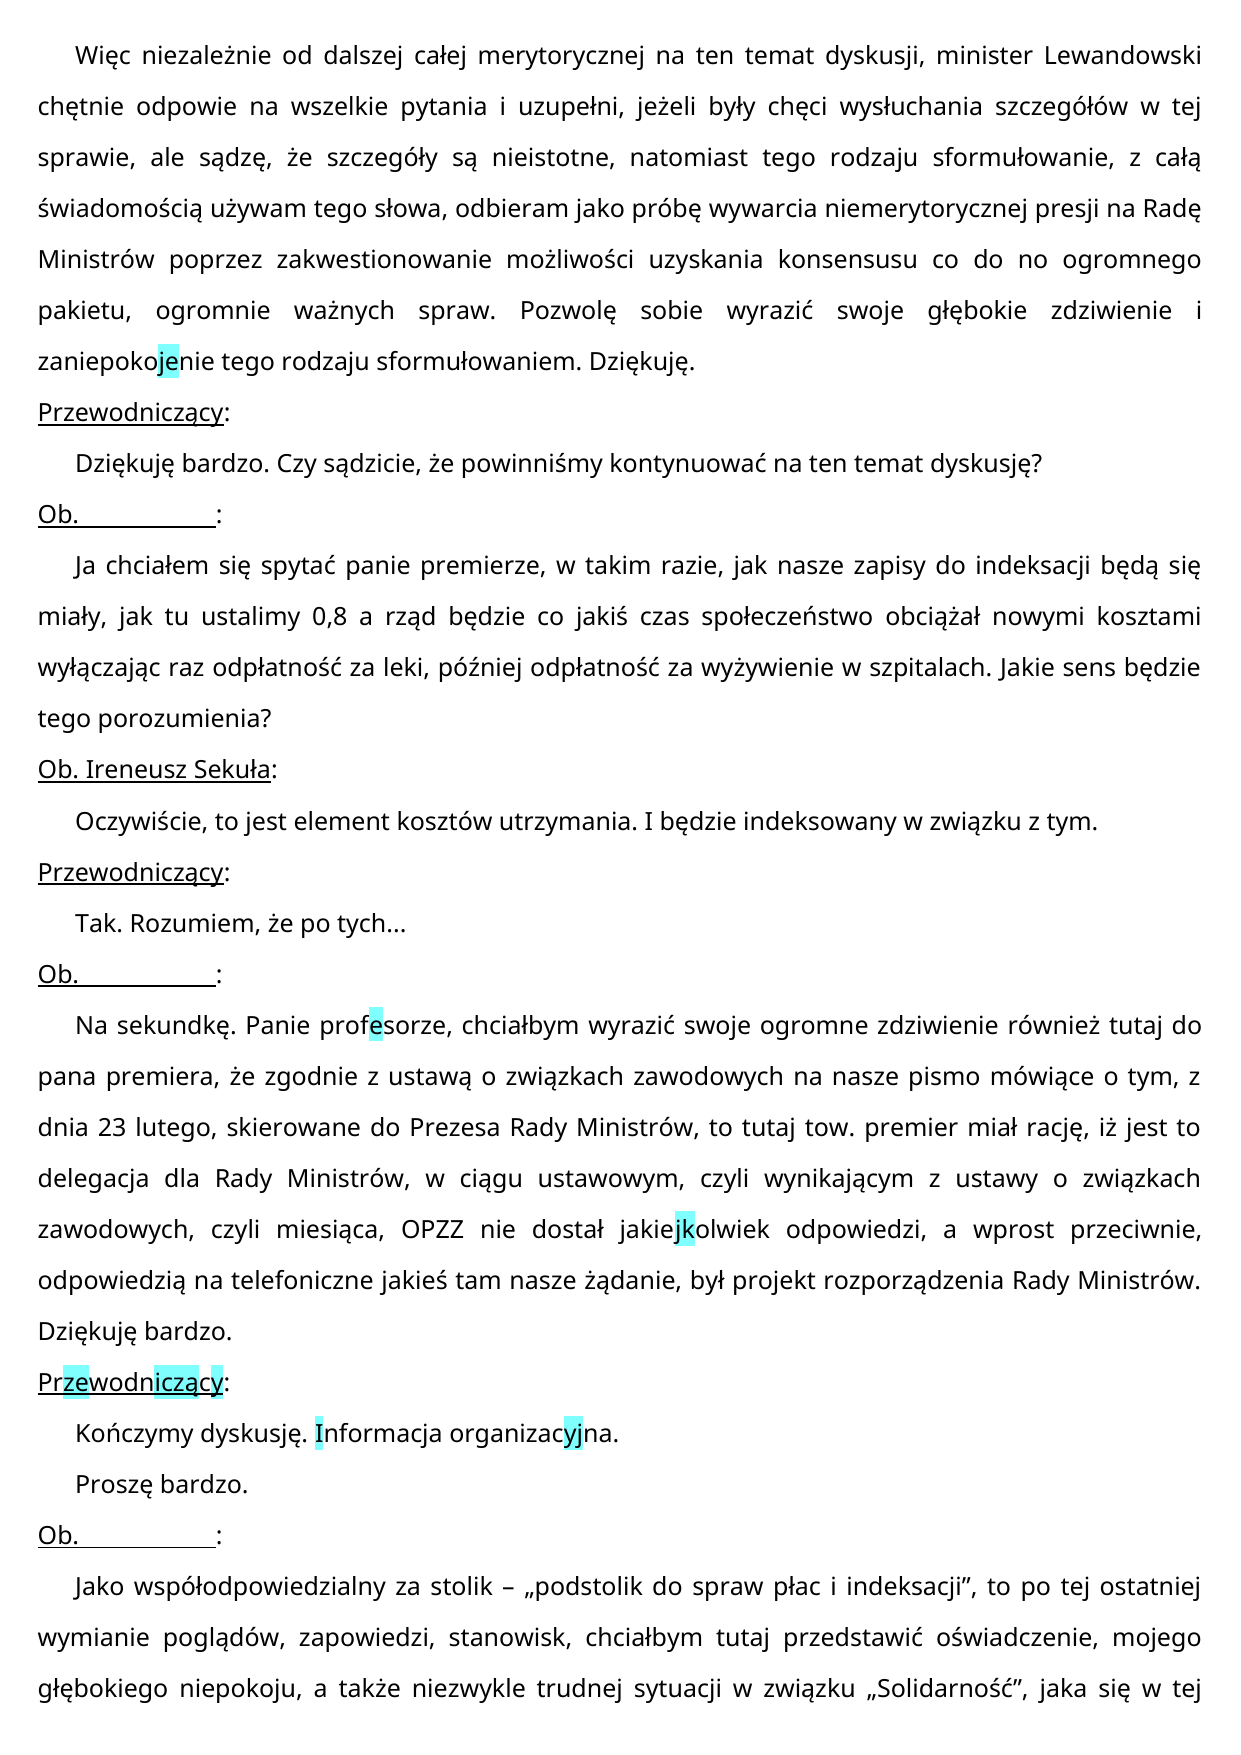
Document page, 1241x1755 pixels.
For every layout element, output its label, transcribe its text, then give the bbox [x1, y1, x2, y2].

text Ob. : [37, 1518, 1203, 1552]
text Przewodniczący: [37, 854, 1203, 888]
text Ja chciałem się spytać panie premierze, w takim razie, jak nasze zapisy do indeksacji będą się miały, jak tu ustalimy 0,8 a rząd będzie co jakiś czas społeczeństwo obciążał nowymi kosztami wyłączając raz odpłatność za leki, później odpłatność za wyżywienie w szpitalach. Jakie sens będzie tego porozumienia? [37, 548, 1203, 735]
text Przewodniczący: [37, 395, 1203, 429]
text Jako współodpowiedzialny za stolik – „podstolik do spraw płac i indeksacji”, to po tej ostatniej wymianie poglądów, zapowiedzi, stanowisk, chciałbym tutaj przedstawić oświadczenie, mojego głębokiego niepokoju, a także niezwykle trudnej sytuacji w związku „Solidarność”, jaka się w tej [37, 1569, 1203, 1705]
text Ob. : [37, 956, 1203, 990]
text Dziękuję bardzo. Czy sądzicie, że powinniśmy kontynuować na ten temat dyskusję? [37, 446, 1203, 480]
text Oczywiście, to jest element kosztów utrzymania. I będzie indeksowany w związku z tym. [37, 803, 1203, 837]
text Przewodniczący: [37, 1364, 1203, 1399]
text Na sekundkę. Panie profesorze, chciałbym wyrazić swoje ogromne zdziwienie również tutaj do pana premiera, że zgodnie z ustawą o związkach zawodowych na nasze pismo mówiące o tym, z dnia 23 lutego, skierowane do Prezesa Rady Ministrów, to tutaj tow. premier miał rację, iż jest to delegacja dla Rady Ministrów, w ciągu ustawowym, czyli wynikającym z ustawy o związkach zawodowych, czyli miesiąca, OPZZ nie dostał jakiejkolwiek odpowiedzi, a wprost przeciwnie, odpowiedzią na telefoniczne jakieś tam nasze żądanie, był projekt rozporządzenia Rady Ministrów. Dziękuję bardzo. [37, 1007, 1203, 1348]
text Więc niezależnie od dalszej całej merytorycznej na ten temat dyskusji, minister Lewandowski chętnie odpowie na wszelkie pytania i uzupełni, jeżeli były chęci wysłuchania szczegółów w tej sprawie, ale sądzę, że szczegóły są nieistotne, natomiast tego rodzaju sformułowanie, z całą świadomością używam tego słowa, odbieram jako próbę wywarcia niemerytorycznej presji na Radę Ministrów poprzez zakwestionowanie możliwości uzyskania konsensusu co do no ogromnego pakietu, ogromnie ważnych spraw. Pozwolę sobie wyrazić swoje głębokie zdziwienie i zaniepokojenie tego rodzaju sformułowaniem. Dziękuję. [37, 37, 1203, 378]
text Proszę bardzo. [37, 1467, 1203, 1501]
text Ob. : [37, 497, 1203, 531]
text Tak. Rozumiem, że po tych... [37, 905, 1203, 939]
text Kończymy dyskusję. Informacja organizacyjna. [37, 1416, 1203, 1450]
text Ob. Ireneusz Sekuła: [37, 752, 1203, 786]
